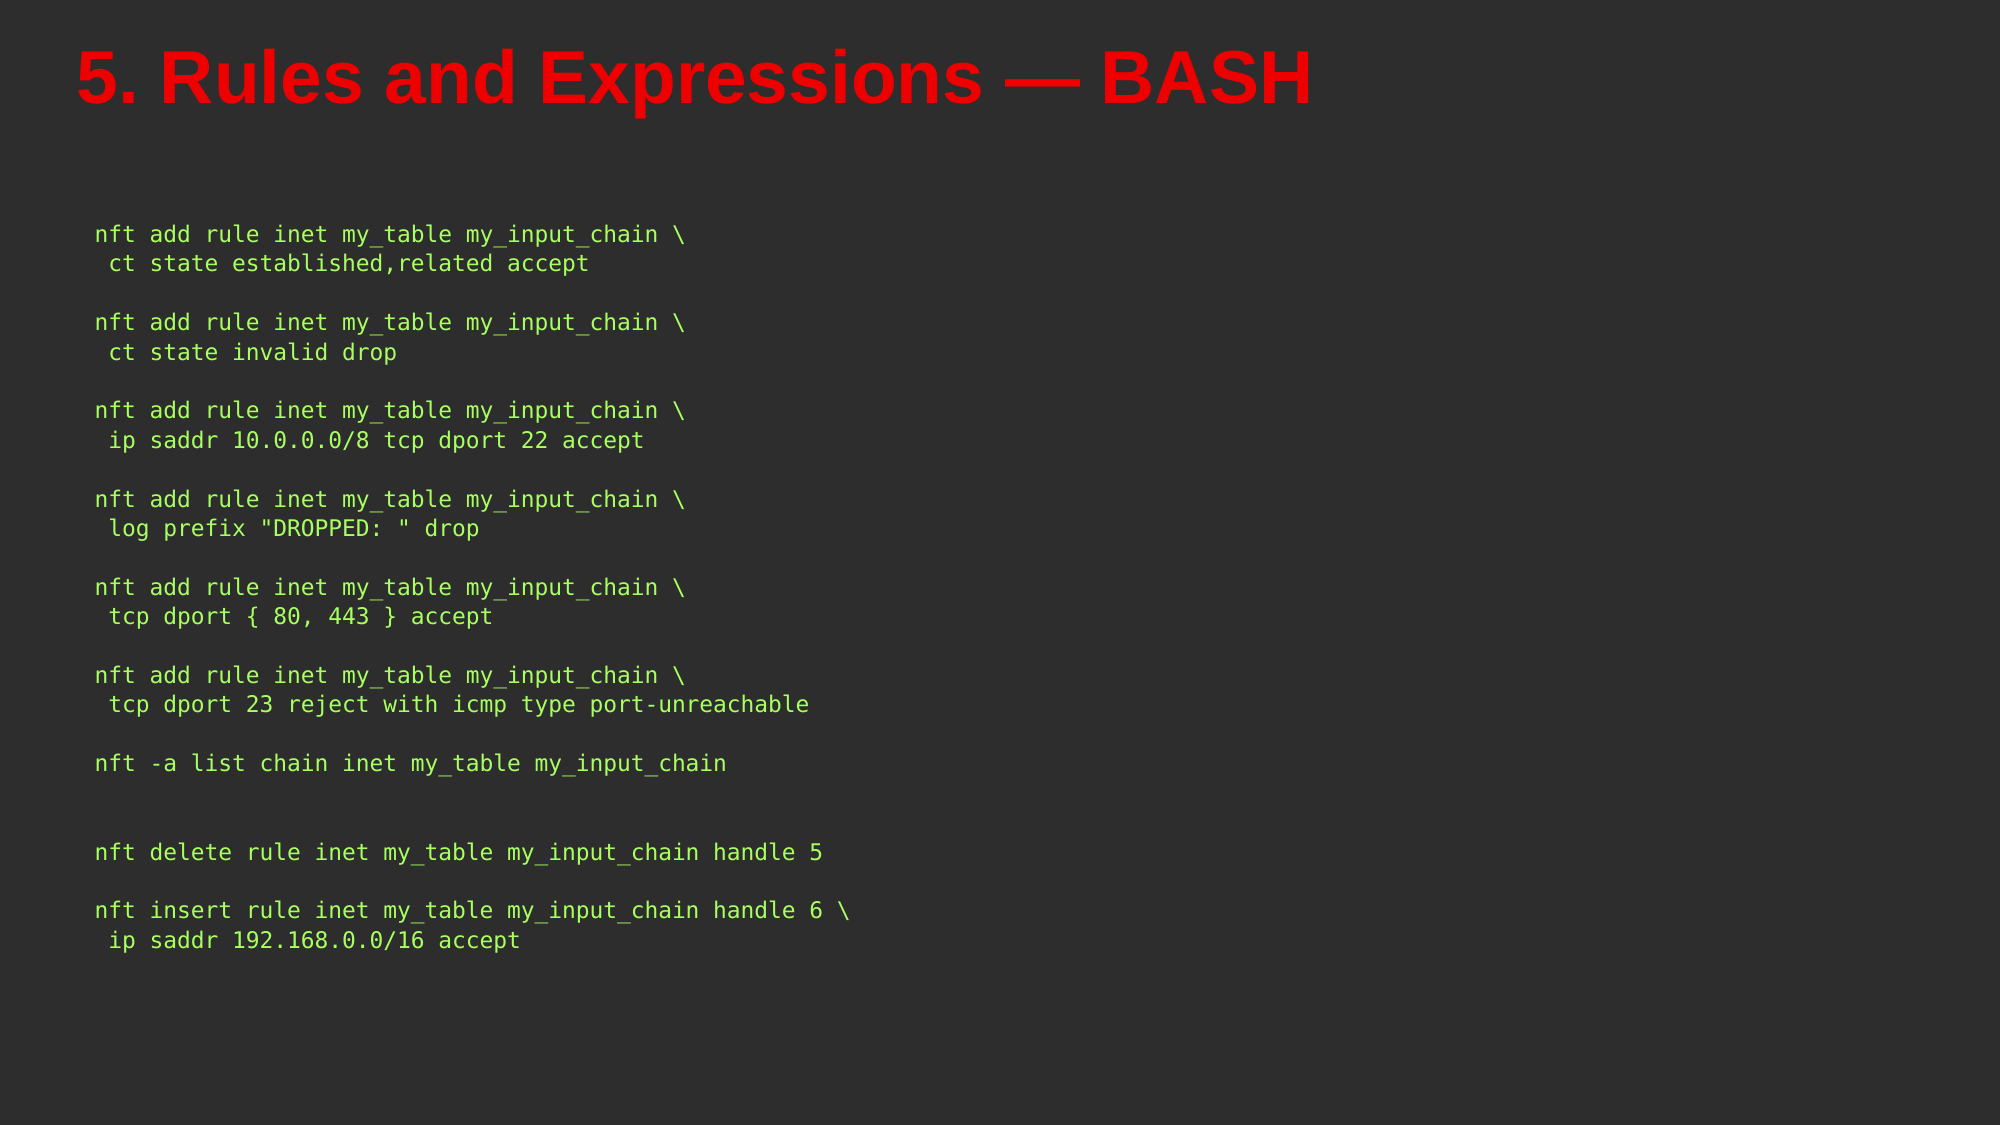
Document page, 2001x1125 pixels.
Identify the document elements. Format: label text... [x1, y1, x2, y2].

text_box 5. Rules and Expressions — BASH [59, 23, 1942, 178]
text_box nft add rule inet my_table my_input_chain \ ct state established,related accept nft add rule inet my_table my_input_chain \ ct state invalid drop nft add rule inet my_table my_input_chain \ ip saddr 10.0.0.0/8 tcp dport 22 accept nft add rule inet my_table my_input_chain \ log prefix "DROPPED: " drop nft add rule inet my_table my_input_chain \ tcp dport { 80, 443 } accept nft add rule inet my_table my_input_chain \ tcp dport 23 reject with icmp type port-unreachable nft -a list chain inet my_table my_input_chain nft delete rule inet my_table my_input_chain handle 5 nft insert rule inet my_table my_input_chain handle 6 \ ip saddr 192.168.0.0/16 accept [59, 194, 1942, 1093]
